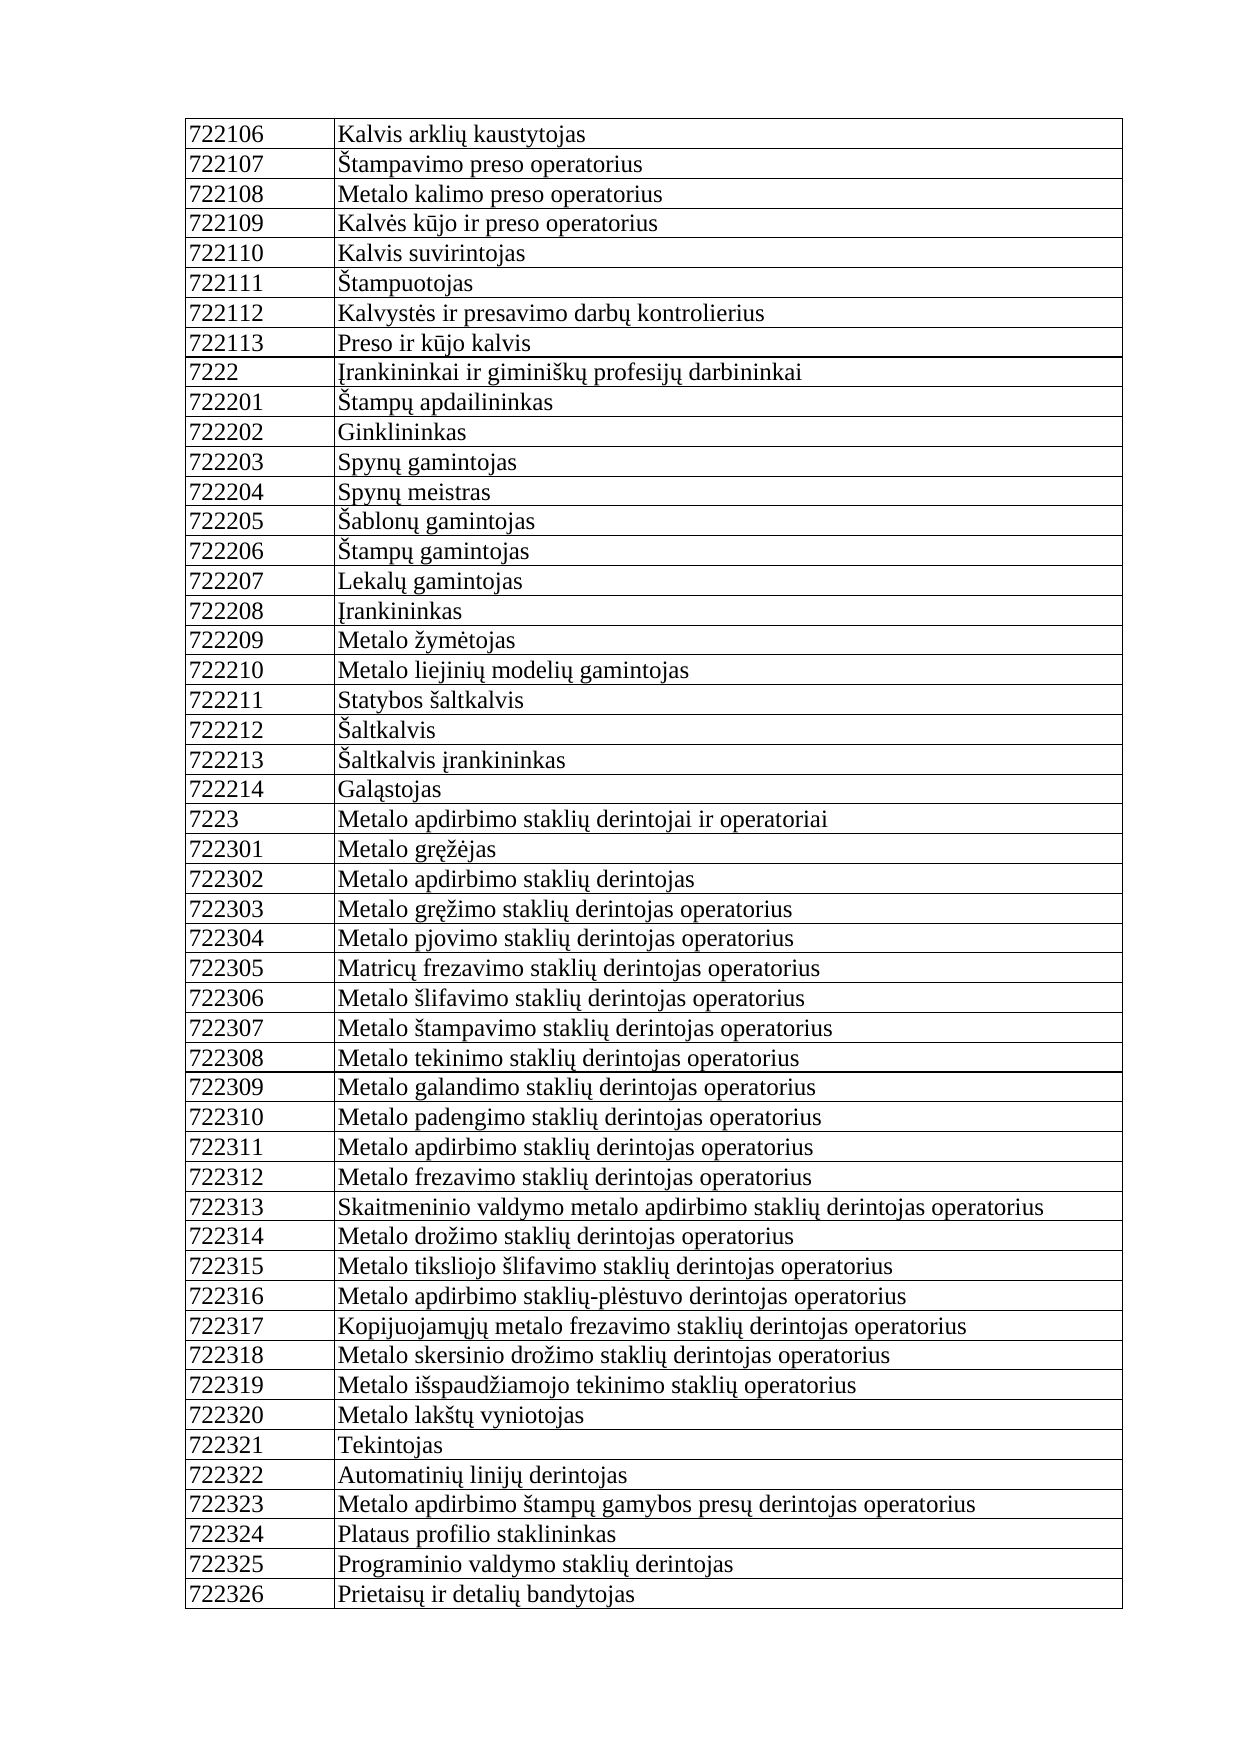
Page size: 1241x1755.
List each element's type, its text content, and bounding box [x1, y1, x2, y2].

table_cell 722324 [186, 1519, 334, 1548]
table_cell Štampų apdailininkas [335, 387, 1122, 416]
table_cell [177, 1012, 185, 1042]
table_cell Metalo tekinimo staklių derintojas operatorius [335, 1043, 1122, 1071]
table_cell 722202 [186, 417, 334, 446]
table_cell 722213 [186, 745, 334, 773]
table_cell [177, 1429, 185, 1459]
table_cell 7222 [186, 358, 334, 386]
table_cell 722318 [186, 1341, 334, 1369]
table_cell [177, 505, 185, 535]
table_cell 722319 [186, 1370, 334, 1399]
table_cell 722210 [186, 655, 334, 684]
table_cell 722212 [186, 715, 334, 744]
table_cell Matricų frezavimo staklių derintojas operatorius [335, 953, 1122, 982]
table_cell 722310 [186, 1102, 334, 1131]
table_cell [177, 356, 185, 386]
table_cell 7223 [186, 804, 334, 833]
table_cell [177, 952, 185, 982]
table_cell 722208 [186, 596, 334, 624]
table_cell [177, 1161, 185, 1191]
table_cell 722206 [186, 536, 334, 565]
table_cell Metalo apdirbimo staklių-plėstuvo derintojas operatorius [335, 1281, 1122, 1310]
table_cell [177, 1042, 185, 1071]
table_cell 722203 [186, 447, 334, 476]
table_cell [177, 476, 185, 505]
table_cell [177, 595, 185, 624]
table_cell [177, 1131, 185, 1161]
table_cell 722304 [186, 924, 334, 952]
table_cell Lekalų gamintojas [335, 566, 1122, 595]
table_cell 722112 [186, 298, 334, 327]
table_cell Metalo lakštų vyniotojas [335, 1400, 1122, 1429]
table_cell [177, 1369, 185, 1399]
table_cell Metalo šlifavimo staklių derintojas operatorius [335, 983, 1122, 1012]
table_cell 722113 [186, 328, 334, 356]
table_cell Metalo frezavimo staklių derintojas operatorius [335, 1162, 1122, 1191]
table_cell [177, 267, 185, 297]
table_cell Prietaisų ir detalių bandytojas [335, 1579, 1122, 1608]
table_cell Metalo apdirbimo staklių derintojai ir operatoriai [335, 804, 1122, 833]
table_cell Metalo gręžėjas [335, 834, 1122, 863]
table_cell [177, 327, 185, 356]
table_cell 722109 [186, 209, 334, 237]
table_cell [177, 714, 185, 744]
table_cell Metalo gręžimo staklių derintojas operatorius [335, 894, 1122, 922]
table_cell Metalo apdirbimo staklių derintojas operatorius [335, 1132, 1122, 1161]
table_cell [177, 1280, 185, 1310]
table_cell Metalo štampavimo staklių derintojas operatorius [335, 1013, 1122, 1042]
table_cell 722321 [186, 1430, 334, 1459]
table_cell Automatinių linijų derintojas [335, 1460, 1122, 1488]
table_cell 722108 [186, 179, 334, 207]
table_cell 722307 [186, 1013, 334, 1042]
table_cell Metalo išspaudžiamojo tekinimo staklių operatorius [335, 1370, 1122, 1399]
table_cell 722214 [186, 775, 334, 803]
table_cell [177, 1548, 185, 1578]
table_cell 722211 [186, 685, 334, 714]
table_cell Įrankininkas [335, 596, 1122, 624]
table_cell Spynų gamintojas [335, 447, 1122, 476]
table_cell [177, 893, 185, 922]
table_cell Spynų meistras [335, 477, 1122, 505]
table_cell 722209 [186, 626, 334, 654]
table_cell [177, 1101, 185, 1131]
table_cell Preso ir kūjo kalvis [335, 328, 1122, 356]
table_cell Metalo skersinio drožimo staklių derintojas operatorius [335, 1341, 1122, 1369]
table_cell 722325 [186, 1549, 334, 1578]
table_cell [177, 1220, 185, 1250]
table_cell [177, 1191, 185, 1220]
table_cell Metalo kalimo preso operatorius [335, 179, 1122, 207]
table_cell 722207 [186, 566, 334, 595]
table_cell [177, 923, 185, 952]
table_cell Galąstojas [335, 775, 1122, 803]
table_cell 722111 [186, 268, 334, 297]
table_cell [177, 744, 185, 773]
table_cell 722302 [186, 864, 334, 893]
table_cell [177, 684, 185, 714]
table_cell 722205 [186, 506, 334, 535]
table_cell Šaltkalvis įrankininkas [335, 745, 1122, 773]
table_cell [177, 982, 185, 1012]
table_cell 722314 [186, 1221, 334, 1250]
table_cell Metalo tiksliojo šlifavimo staklių derintojas operatorius [335, 1251, 1122, 1280]
table_cell [177, 863, 185, 893]
table_cell Kalvės kūjo ir preso operatorius [335, 209, 1122, 237]
table_cell [177, 148, 185, 178]
table_cell 722313 [186, 1192, 334, 1220]
table_cell Programinio valdymo staklių derintojas [335, 1549, 1122, 1578]
table_cell Metalo drožimo staklių derintojas operatorius [335, 1221, 1122, 1250]
table_cell [177, 1578, 185, 1608]
table_cell 722201 [186, 387, 334, 416]
table_cell [177, 208, 185, 237]
table_cell 722306 [186, 983, 334, 1012]
table_cell 722317 [186, 1311, 334, 1339]
table_cell Metalo apdirbimo staklių derintojas [335, 864, 1122, 893]
table_cell 722312 [186, 1162, 334, 1191]
table_cell Kalvis suvirintojas [335, 238, 1122, 267]
table_cell 722106 [186, 119, 334, 148]
table_cell [177, 1071, 185, 1101]
table_cell Kopijuojamųjų metalo frezavimo staklių derintojas operatorius [335, 1311, 1122, 1339]
table_cell 722305 [186, 953, 334, 982]
table_cell [177, 654, 185, 684]
table_cell 722303 [186, 894, 334, 922]
table_cell Kalvystės ir presavimo darbų kontrolierius [335, 298, 1122, 327]
table_cell Metalo galandimo staklių derintojas operatorius [335, 1073, 1122, 1101]
table_cell 722308 [186, 1043, 334, 1071]
table_cell [177, 803, 185, 833]
table_cell Metalo apdirbimo štampų gamybos presų derintojas operatorius [335, 1490, 1122, 1518]
table_cell [177, 774, 185, 803]
table_cell Statybos šaltkalvis [335, 685, 1122, 714]
table_cell [177, 1310, 185, 1339]
table_cell Plataus profilio staklininkas [335, 1519, 1122, 1548]
table_cell Šaltkalvis [335, 715, 1122, 744]
table_cell [177, 416, 185, 446]
table_cell 722326 [186, 1579, 334, 1608]
table_cell [177, 833, 185, 863]
table_cell [177, 565, 185, 595]
table_cell [177, 446, 185, 476]
table_cell 722311 [186, 1132, 334, 1161]
table_cell [177, 178, 185, 207]
table_cell [177, 1459, 185, 1488]
table_cell 722110 [186, 238, 334, 267]
table_cell 722323 [186, 1490, 334, 1518]
table_cell [177, 1489, 185, 1518]
table_cell [177, 1340, 185, 1369]
table_cell Metalo žymėtojas [335, 626, 1122, 654]
table_cell 722107 [186, 149, 334, 178]
table_cell Skaitmeninio valdymo metalo apdirbimo staklių derintojas operatorius [335, 1192, 1122, 1220]
table_cell 722309 [186, 1073, 334, 1101]
table_cell [177, 118, 185, 148]
table_cell [177, 1399, 185, 1429]
table_cell 722315 [186, 1251, 334, 1280]
table_cell Štampuotojas [335, 268, 1122, 297]
table_cell Šablonų gamintojas [335, 506, 1122, 535]
table_cell 722301 [186, 834, 334, 863]
table_cell Metalo liejinių modelių gamintojas [335, 655, 1122, 684]
table_cell 722322 [186, 1460, 334, 1488]
table_cell [177, 237, 185, 267]
table_cell [177, 386, 185, 416]
table_cell Kalvis arklių kaustytojas [335, 119, 1122, 148]
table_cell Štampų gamintojas [335, 536, 1122, 565]
table_cell Štampavimo preso operatorius [335, 149, 1122, 178]
table_cell [177, 535, 185, 565]
table_cell Įrankininkai ir giminiškų profesijų darbininkai [335, 358, 1122, 386]
table_cell 722204 [186, 477, 334, 505]
table_cell Metalo pjovimo staklių derintojas operatorius [335, 924, 1122, 952]
table_cell [177, 297, 185, 327]
table_cell Tekintojas [335, 1430, 1122, 1459]
table_cell 722320 [186, 1400, 334, 1429]
table_cell Ginklininkas [335, 417, 1122, 446]
table_cell [177, 625, 185, 654]
table_cell [177, 1518, 185, 1548]
table_cell 722316 [186, 1281, 334, 1310]
table_cell Metalo padengimo staklių derintojas operatorius [335, 1102, 1122, 1131]
table_cell [177, 1250, 185, 1280]
